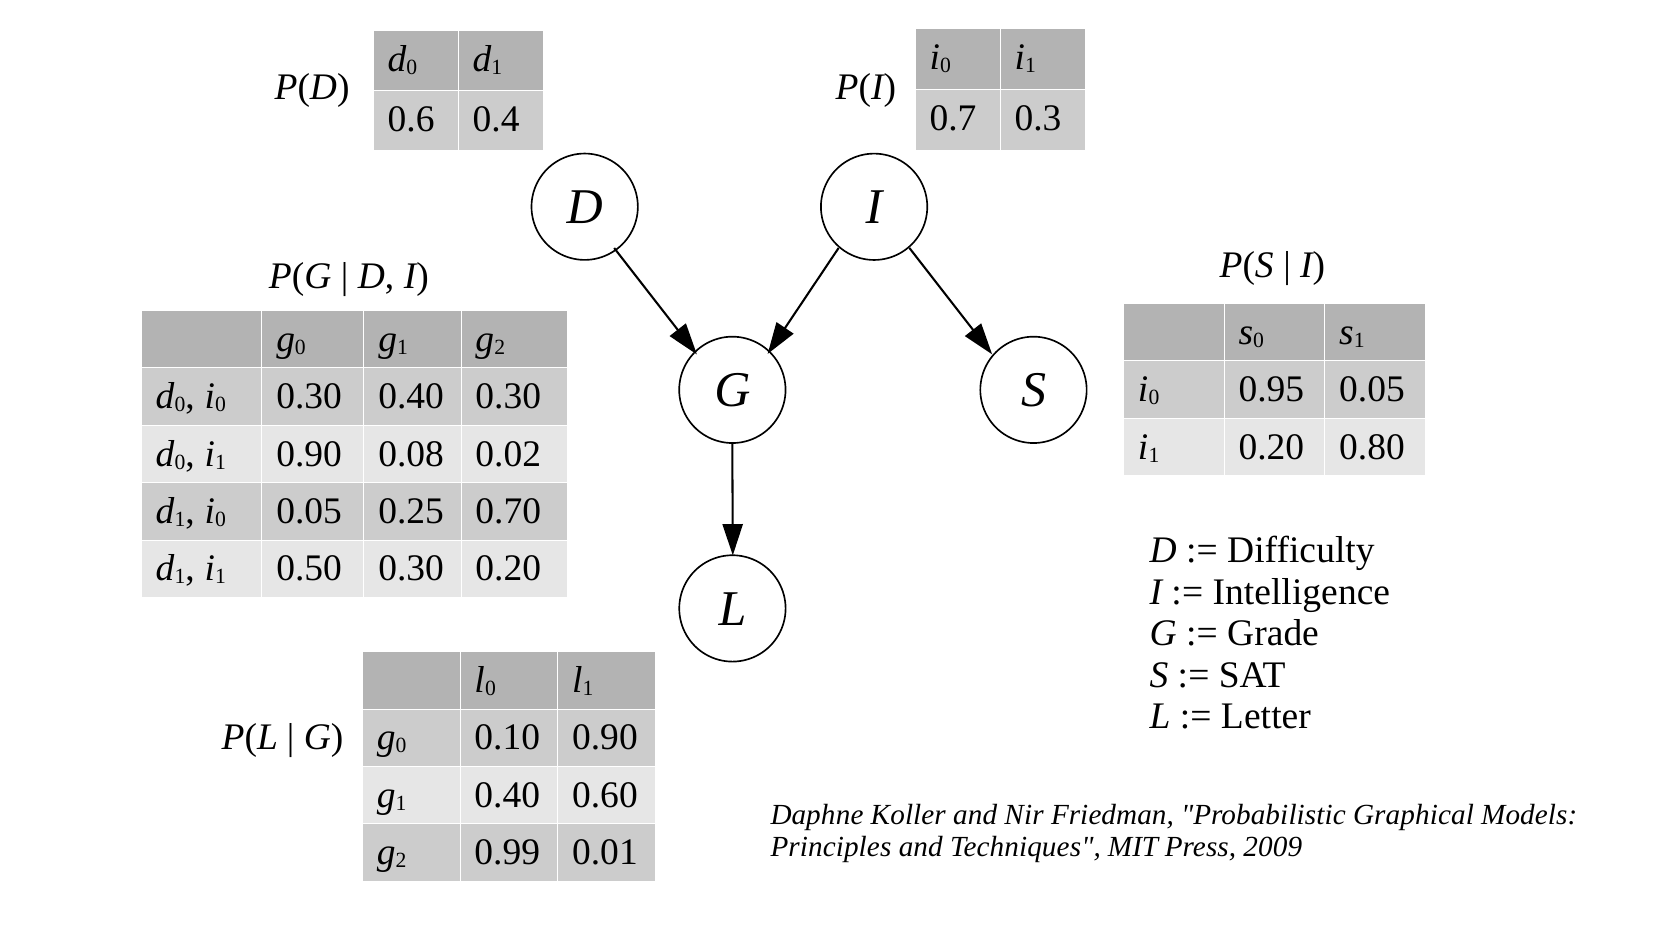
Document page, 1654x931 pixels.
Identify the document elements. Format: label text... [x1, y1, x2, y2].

table_header s0 [1225, 304, 1324, 360]
text_box P(D) [259, 59, 365, 116]
table_cell 0.30 [364, 541, 461, 597]
table_cell 0.30 [462, 368, 567, 425]
text_box P(S | I) [1204, 236, 1347, 296]
table_header d0 [374, 31, 458, 90]
table_cell 0.02 [462, 426, 567, 482]
table_cell 0.50 [262, 541, 363, 597]
table_cell 0.90 [558, 710, 655, 766]
text_box P(L | G) [206, 708, 359, 768]
table_cell d1, i0 [142, 483, 261, 540]
text_box G [679, 336, 786, 443]
table_header g1 [364, 311, 461, 367]
table_cell g2 [363, 824, 460, 881]
table_cell 0.6 [374, 91, 458, 150]
table_cell 0.3 [1001, 90, 1085, 150]
table_header g2 [462, 311, 567, 367]
table_cell 0.95 [1225, 361, 1324, 418]
table_header i0 [916, 29, 1000, 89]
table_cell 0.20 [462, 541, 567, 597]
table_header [1124, 304, 1224, 360]
table_header i1 [1001, 29, 1085, 89]
table_cell i1 [1124, 419, 1224, 475]
text_box Daphne Koller and Nir Friedman, "Probabilistic Graphical Models: Principles and Techniques", MIT Press, 2009 [755, 791, 1594, 871]
table_cell 0.4 [459, 91, 543, 150]
table_header g0 [262, 311, 363, 367]
table_cell 0.05 [262, 483, 363, 540]
table_cell 0.05 [1325, 361, 1425, 418]
text_box P(I) [820, 59, 912, 116]
table_cell 0.30 [262, 368, 363, 425]
table_cell 0.99 [461, 824, 557, 881]
text_box P(G | D, I) [254, 248, 444, 308]
table_cell 0.40 [461, 767, 557, 823]
text_box S [980, 336, 1087, 444]
table_header d1 [459, 31, 543, 90]
table_header [142, 311, 261, 367]
text_box D := Difficulty I := Intelligence G := Grade S := SAT L := Letter [1134, 521, 1418, 745]
text_box I [820, 153, 928, 260]
table_header [363, 652, 460, 709]
table_cell d0, i1 [142, 426, 261, 482]
table_cell 0.60 [558, 767, 655, 823]
table_cell 0.80 [1325, 419, 1425, 475]
text_box L [679, 555, 786, 662]
table_cell 0.01 [558, 824, 655, 881]
table_cell g1 [363, 767, 460, 823]
table_cell 0.25 [364, 483, 461, 540]
table_header l0 [461, 652, 557, 709]
table_cell d1, i1 [142, 541, 261, 597]
table_cell 0.10 [461, 710, 557, 766]
table_header s1 [1325, 304, 1425, 360]
table_cell 0.40 [364, 368, 461, 425]
table_cell 0.20 [1225, 419, 1324, 475]
table_cell 0.7 [916, 90, 1000, 150]
text_box D [531, 153, 638, 260]
table_header l1 [558, 652, 655, 709]
table_cell 0.90 [262, 426, 363, 482]
table_cell d0, i0 [142, 368, 261, 425]
table_cell 0.70 [462, 483, 567, 540]
table_cell i0 [1124, 361, 1224, 418]
table_cell 0.08 [364, 426, 461, 482]
table_cell g0 [363, 710, 460, 766]
